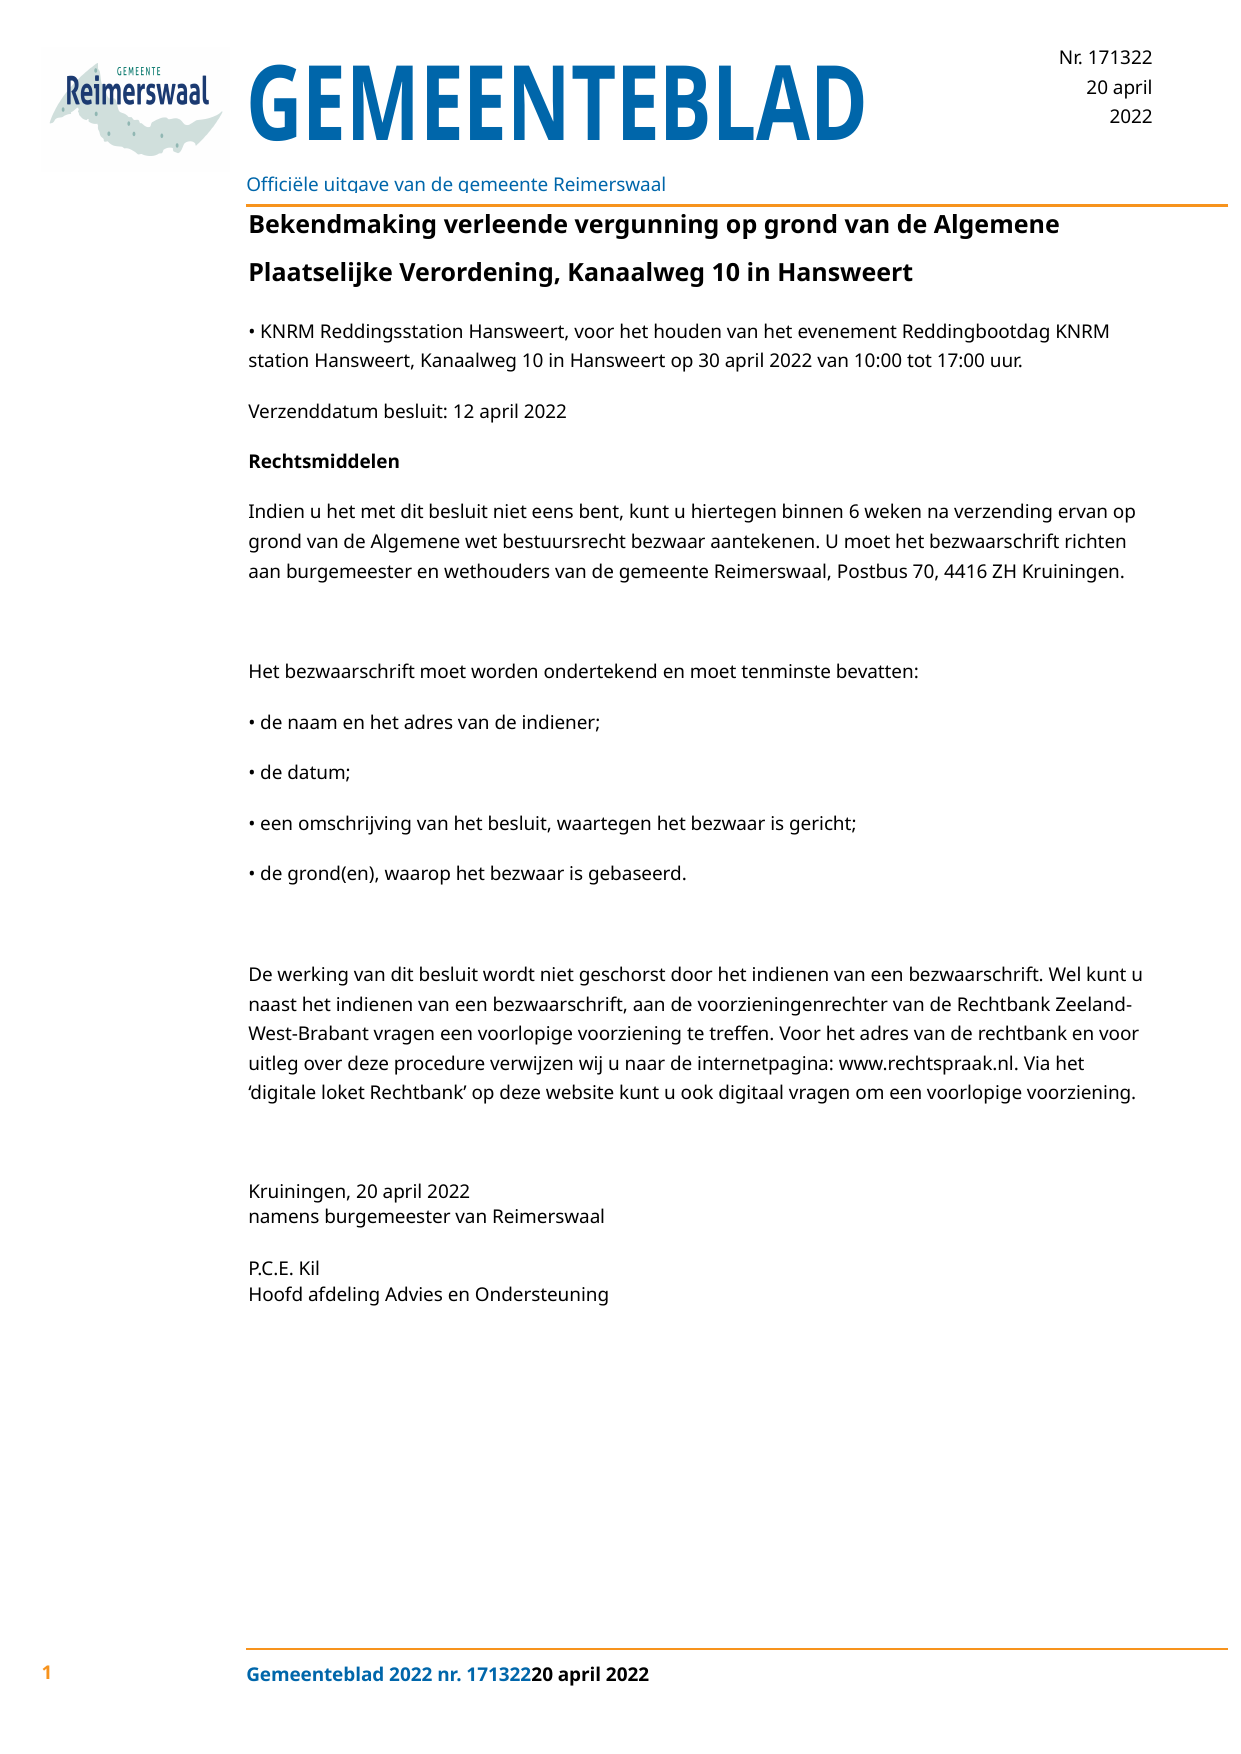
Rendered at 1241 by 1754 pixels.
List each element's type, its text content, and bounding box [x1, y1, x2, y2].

text Indien u het met dit besluit niet eens bent, kunt u hiertegen binnen 6 weken na verzending ervan op grond van de Algemene wet bestuursrecht bezwaar aantekenen. U moet het bezwaarschrift richten aan burgemeester en wethouders van de gemeente Reimerswaal, Postbus 70, 4416 ZH Kruiningen. [248, 499, 1152, 584]
text • KNRM Reddingsstation Hansweert, voor het houden van het evenement Reddingbootdag KNRM station Hansweert, Kanaalweg 10 in Hansweert op 30 april 2022 van 10:00 tot 17:00 uur. [248, 318, 1152, 373]
text P.C.E. Kil [248, 1255, 1152, 1281]
text Bekendmaking verleende vergunning op grond van de Algemene Plaatselijke Verordening, Kanaalweg 10 in Hansweert [248, 207, 1152, 288]
text Rechtsmiddelen [248, 448, 1152, 474]
text Kruiningen, ‎20 april 2022 [248, 1178, 1152, 1203]
text Het bezwaarschrift moet worden ondertekend en moet tenminste bevatten: [248, 659, 1152, 684]
text De werking van dit besluit wordt niet geschorst door het indienen van een bezwaarschrift. Wel kunt u naast het indienen van een bezwaarschrift, aan de voorzieningenrechter van de Rechtbank Zeeland-West-Brabant vragen een voorlopige voorziening te treffen. Voor het adres van de rechtbank en voor uitleg over deze procedure verwijzen wij u naar de internetpagina: www.rechtspraak.nl. Via het ‘digitale loket Rechtbank’ op deze website kunt u ook digitaal vragen om een voorlopige voorziening. [248, 961, 1152, 1105]
text • een omschrijving van het besluit, waartegen het bezwaar is gericht; [248, 810, 1152, 836]
text namens burgemeester van Reimerswaal [248, 1203, 1152, 1229]
picture [41, 47, 231, 172]
text • de datum; [248, 759, 1152, 785]
text Hoofd afdeling Advies en Ondersteuning [248, 1281, 1152, 1306]
text • de grond(en), waarop het bezwaar is gebaseerd. [248, 860, 1152, 886]
text • de naam en het adres van de indiener; [248, 709, 1152, 735]
text Verzenddatum besluit: 12 april 2022 [248, 398, 1152, 424]
